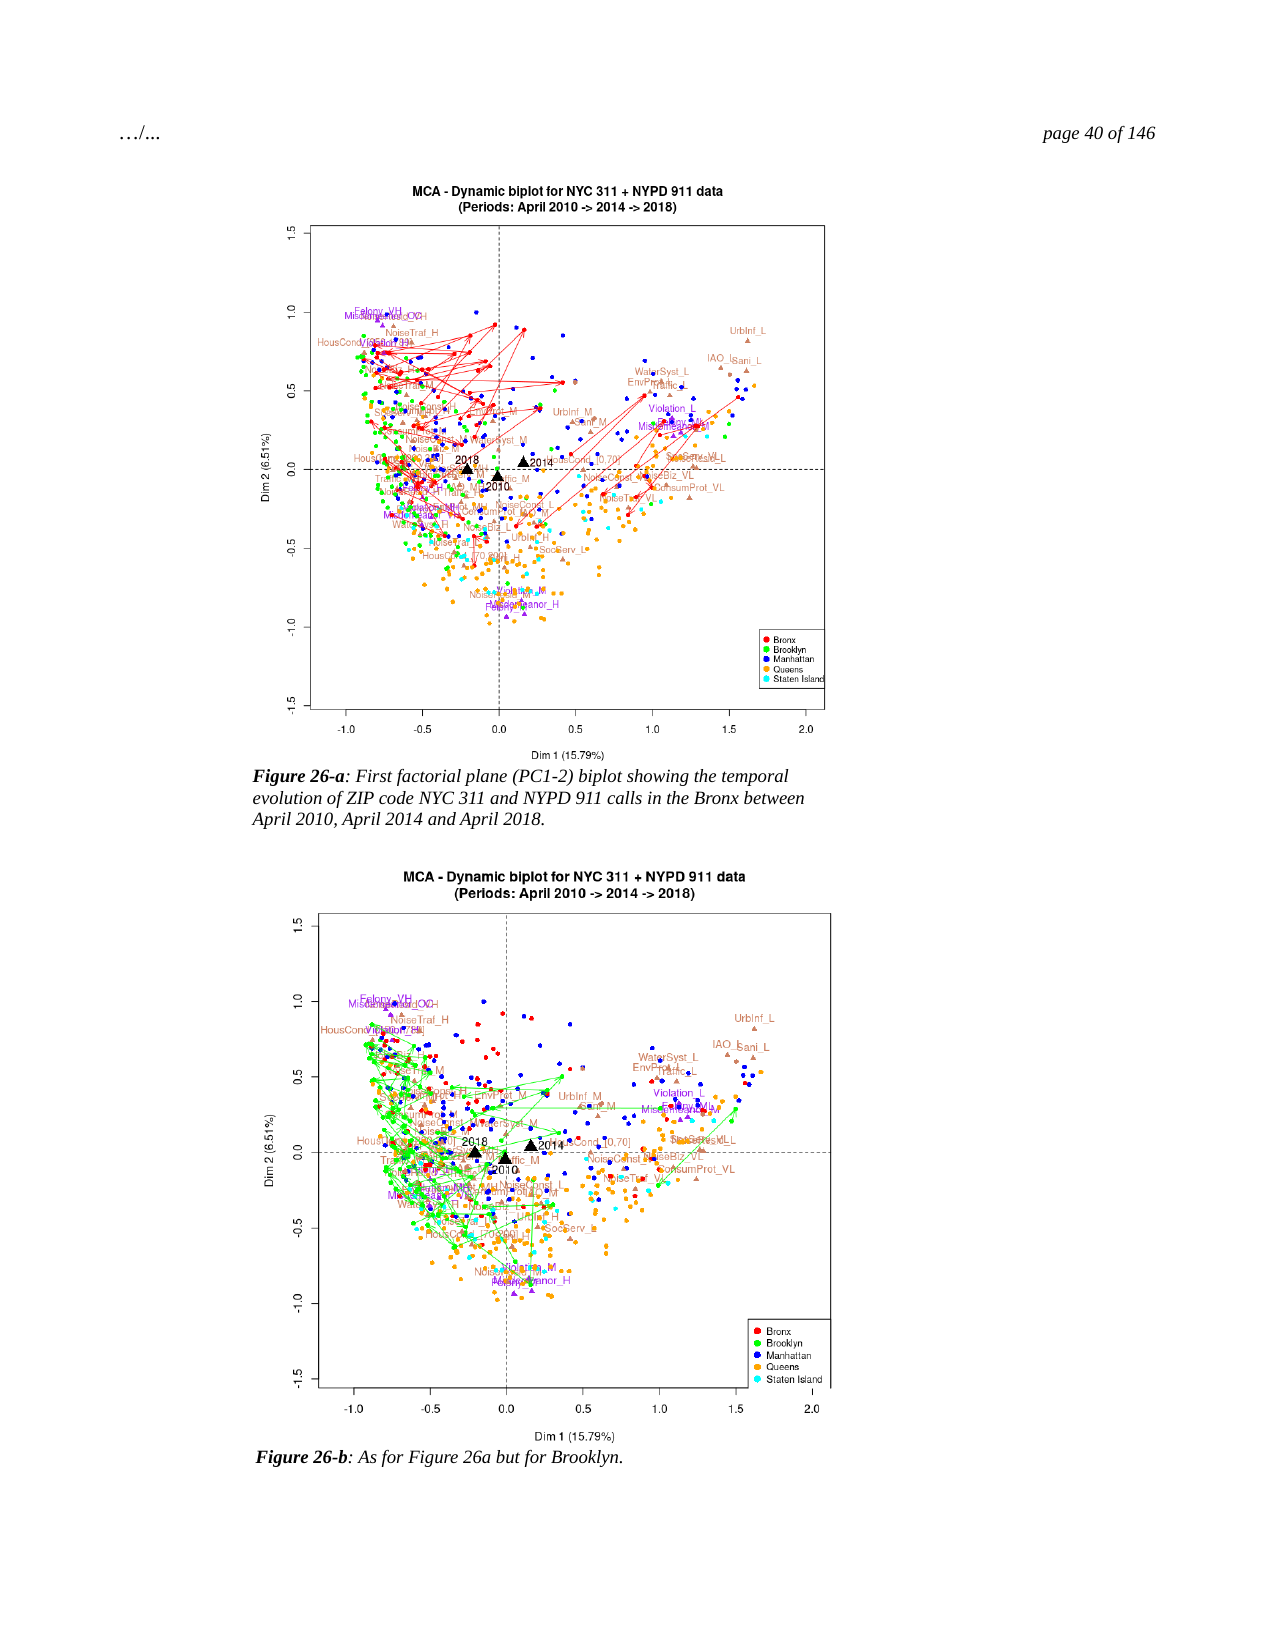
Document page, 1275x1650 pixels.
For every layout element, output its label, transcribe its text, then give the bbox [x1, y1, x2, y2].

text Figure 26-a: First factorial plane (PC1-2) biplot showing the temporal evolution of ZIP code NYC 311 and NYPD 911 calls in the Bronx between April 2010, April 2014 and April 2018. [252, 762, 843, 830]
text Figure 26-b: As for Figure 26a but for Brooklyn. [255, 1443, 844, 1468]
picture [262, 866, 838, 1446]
picture [259, 177, 831, 765]
